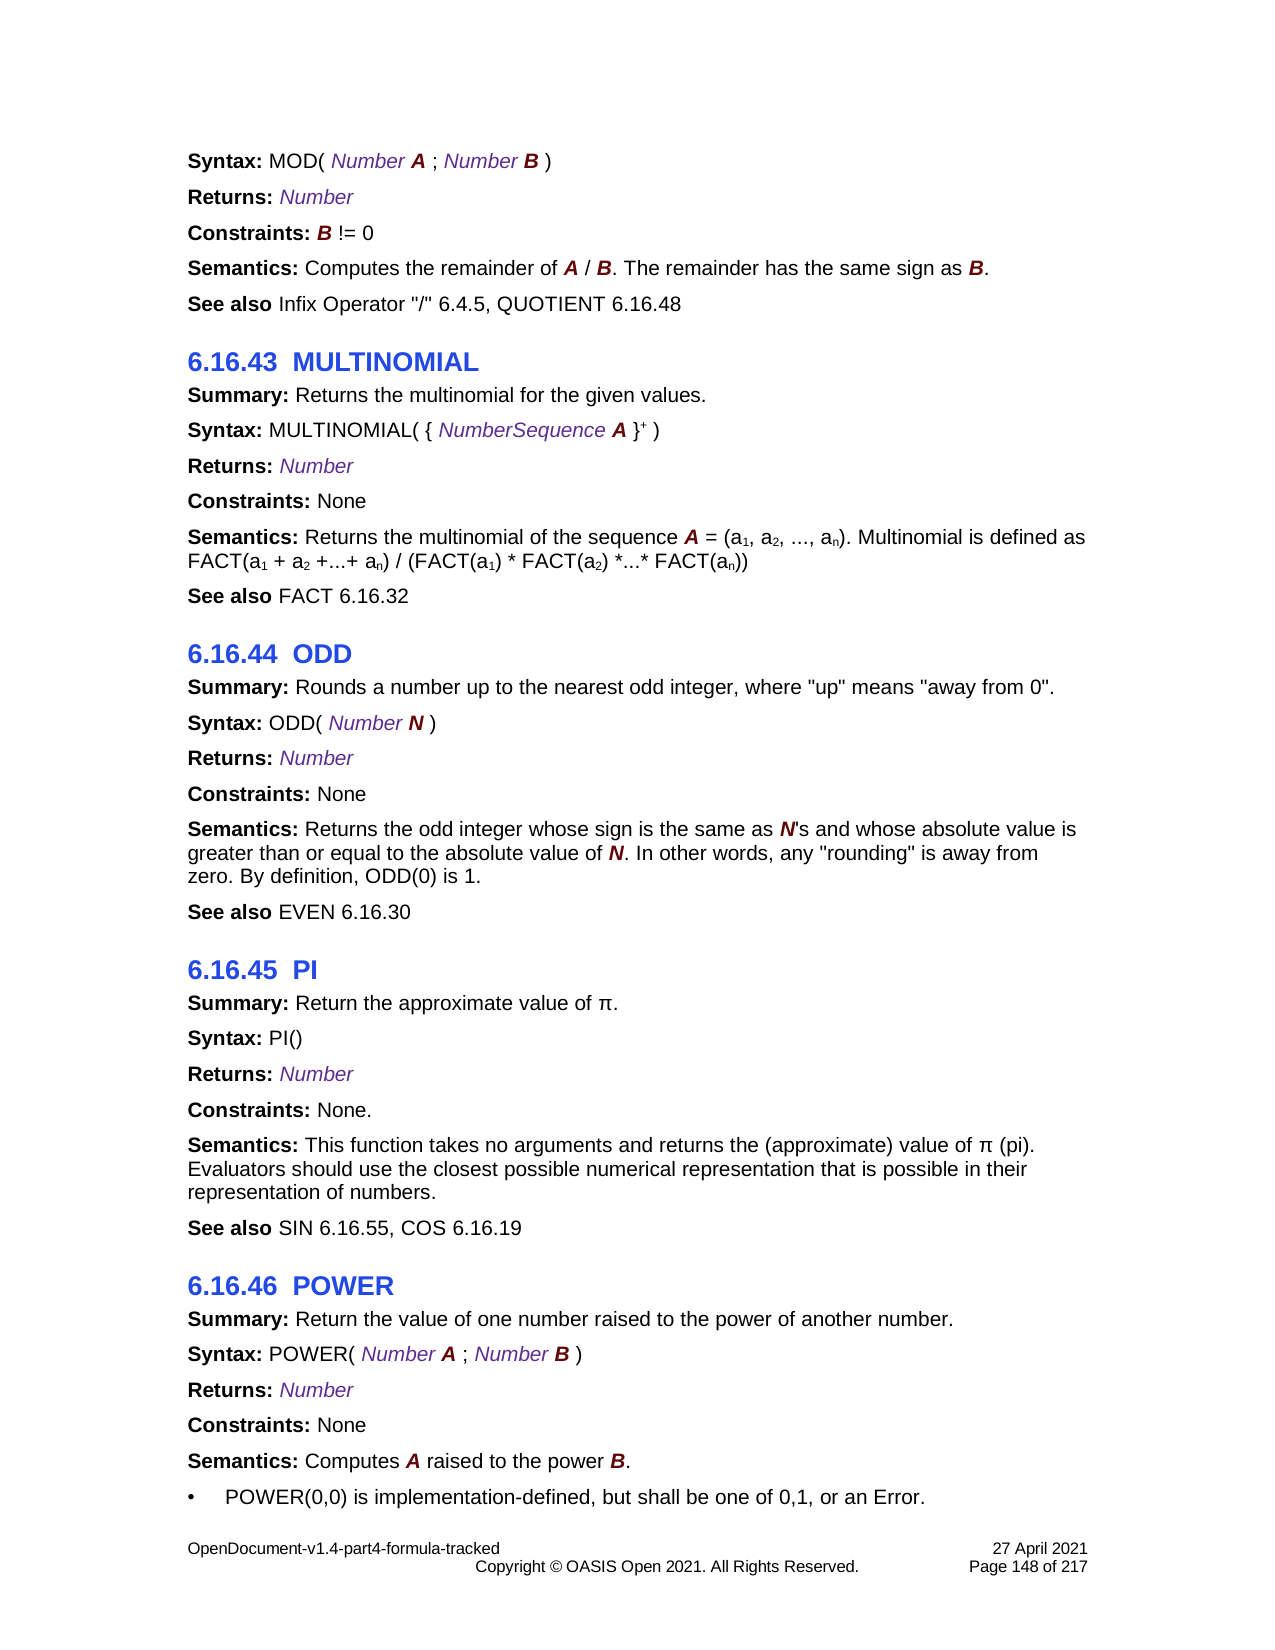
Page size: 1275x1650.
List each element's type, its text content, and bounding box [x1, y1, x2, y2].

text Syntax: PI() [187, 1027, 1088, 1050]
text Syntax: POWER( Number A ; Number B ) [187, 1343, 1088, 1366]
text Constraints: None [187, 782, 1088, 806]
subtitle POWER [187, 1271, 1088, 1301]
subtitle MULTINOMIAL [187, 347, 1088, 377]
text Returns: Number [187, 747, 1088, 770]
text Returns: Number [187, 1062, 1088, 1086]
text Returns: Number [187, 186, 1088, 209]
text Summary: Return the value of one number raised to the power of another number. [187, 1307, 1088, 1331]
text Semantics: Returns the odd integer whose sign is the same as N's and whose absolute value is greater than or equal to the absolute value of N. In other words, any "rounding" is away from zero. By definition, ODD(0) is 1. [187, 818, 1088, 888]
text Constraints: None. [187, 1098, 1088, 1122]
subtitle PI [187, 955, 1088, 985]
text Summary: Return the approximate value of π. [187, 991, 1088, 1015]
list POWER(0,0) is implementation-defined, but shall be one of 0,1, or an Error. [187, 1485, 1088, 1509]
text Syntax: ODD( Number N ) [187, 711, 1088, 734]
text See also SIN 6.16.55, COS 6.16.19 [187, 1216, 1088, 1240]
text Returns: Number [187, 1378, 1088, 1402]
text See also Infix Operator "/" 6.4.5, QUOTIENT 6.16.48 [187, 292, 1088, 316]
text See also EVEN 6.16.30 [187, 901, 1088, 924]
text Constraints: None [187, 1414, 1088, 1437]
text Summary: Rounds a number up to the nearest odd integer, where "up" means "away from 0". [187, 675, 1088, 699]
text Semantics: Computes A raised to the power B. [187, 1449, 1088, 1473]
text Semantics: This function takes no arguments and returns the (approximate) value of π (pi). Evaluators should use the closest possible numerical representation that is possible in their representation of numbers. [187, 1134, 1088, 1204]
text Constraints: None [187, 490, 1088, 513]
text Returns: Number [187, 454, 1088, 478]
text Syntax: MULTINOMIAL( { NumberSequence A }+ ) [187, 419, 1088, 442]
text See also FACT 6.16.32 [187, 585, 1088, 608]
text Syntax: MOD( Number A ; Number B ) [187, 150, 1088, 173]
text Constraints: B != 0 [187, 221, 1088, 245]
text Semantics: Computes the remainder of A / B. The remainder has the same sign as B. [187, 257, 1088, 280]
text Summary: Returns the multinomial for the given values. [187, 383, 1088, 407]
text Semantics: Returns the multinomial of the sequence A = (a1, a2, ..., an). Multinomial is defined as FACT(a1 + a2 +...+ an) / (FACT(a1) * FACT(a2) *...* FACT(an)) [187, 526, 1088, 573]
subtitle ODD [187, 639, 1088, 669]
